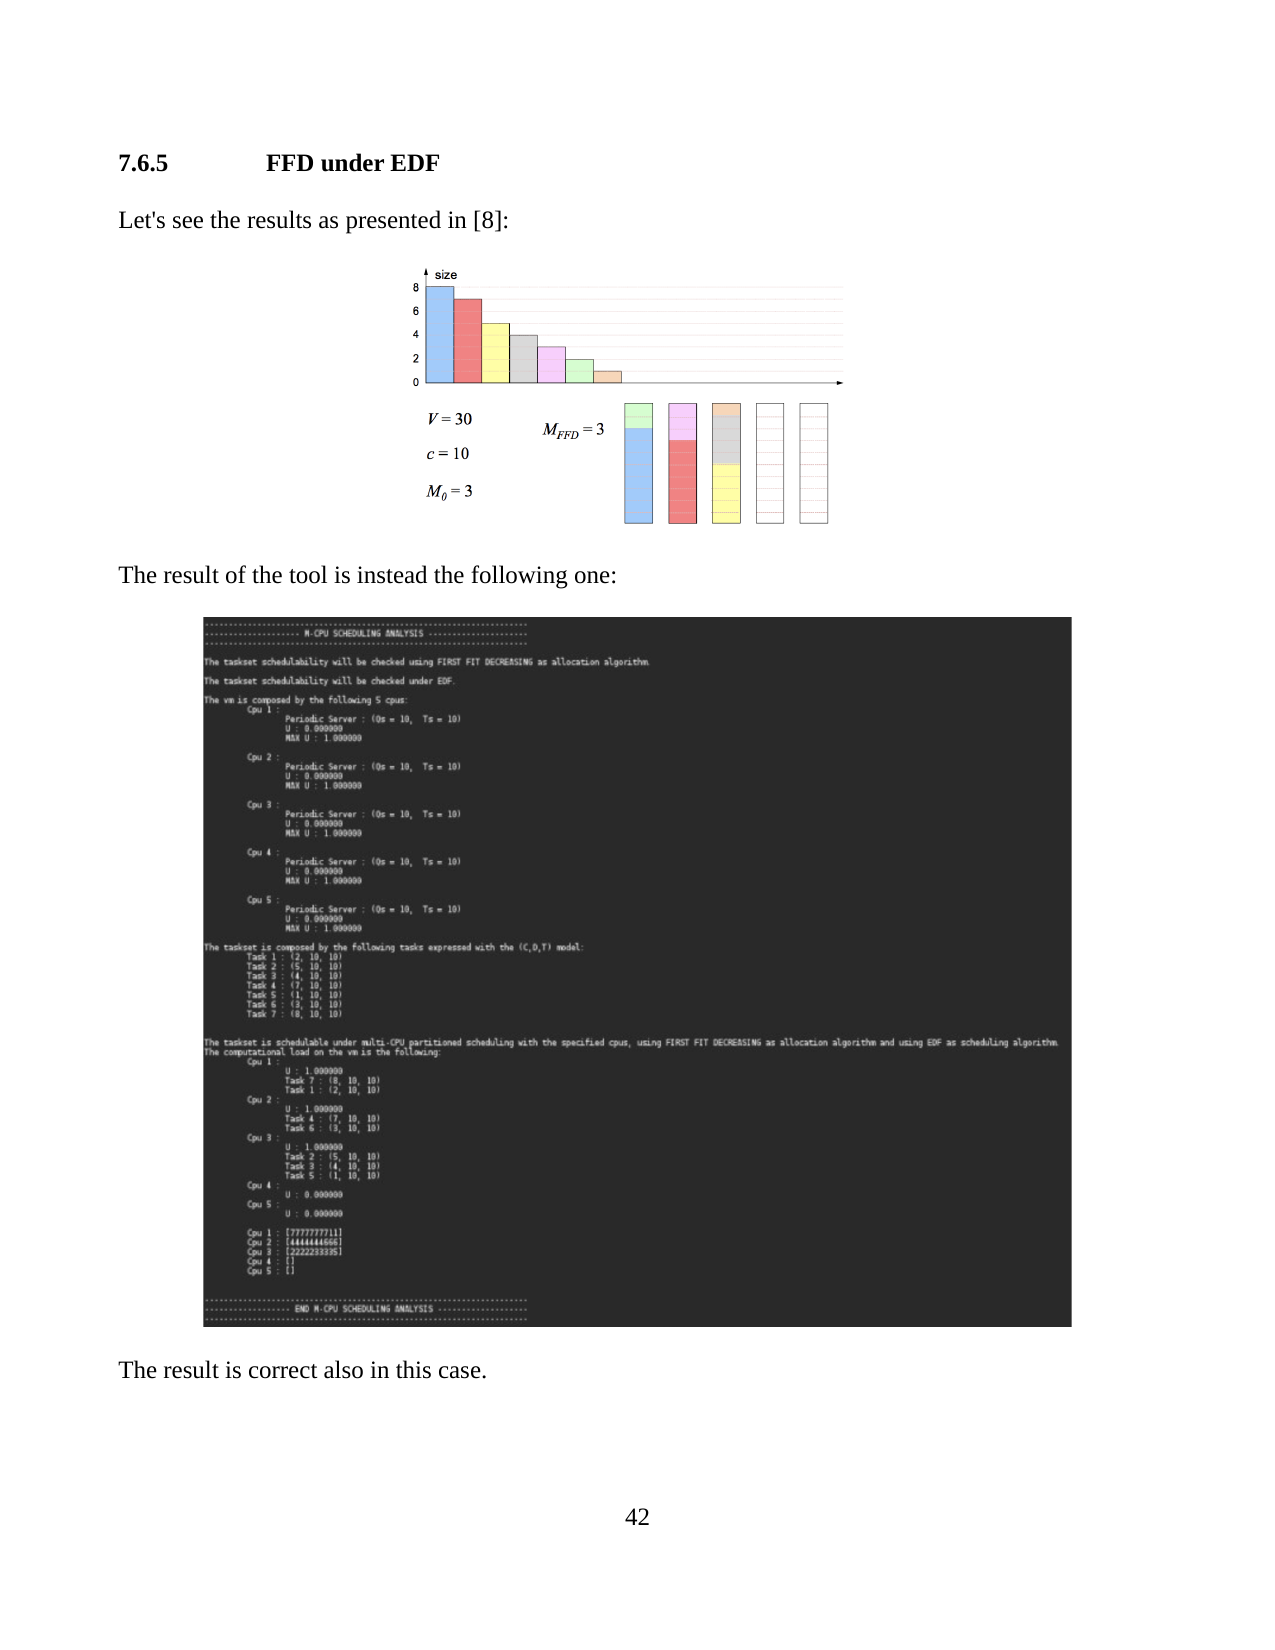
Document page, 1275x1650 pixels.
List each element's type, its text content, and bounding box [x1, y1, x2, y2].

picture [203, 617, 1072, 1327]
text Let's see the results as presented in [8]: [118, 205, 1157, 234]
picture [402, 262, 874, 532]
subtitle 7.6.5 FFD under EDF [118, 148, 1157, 176]
text The result of the tool is instead the following one: [118, 560, 1157, 589]
text The result is correct also in this case. [118, 1355, 1157, 1384]
